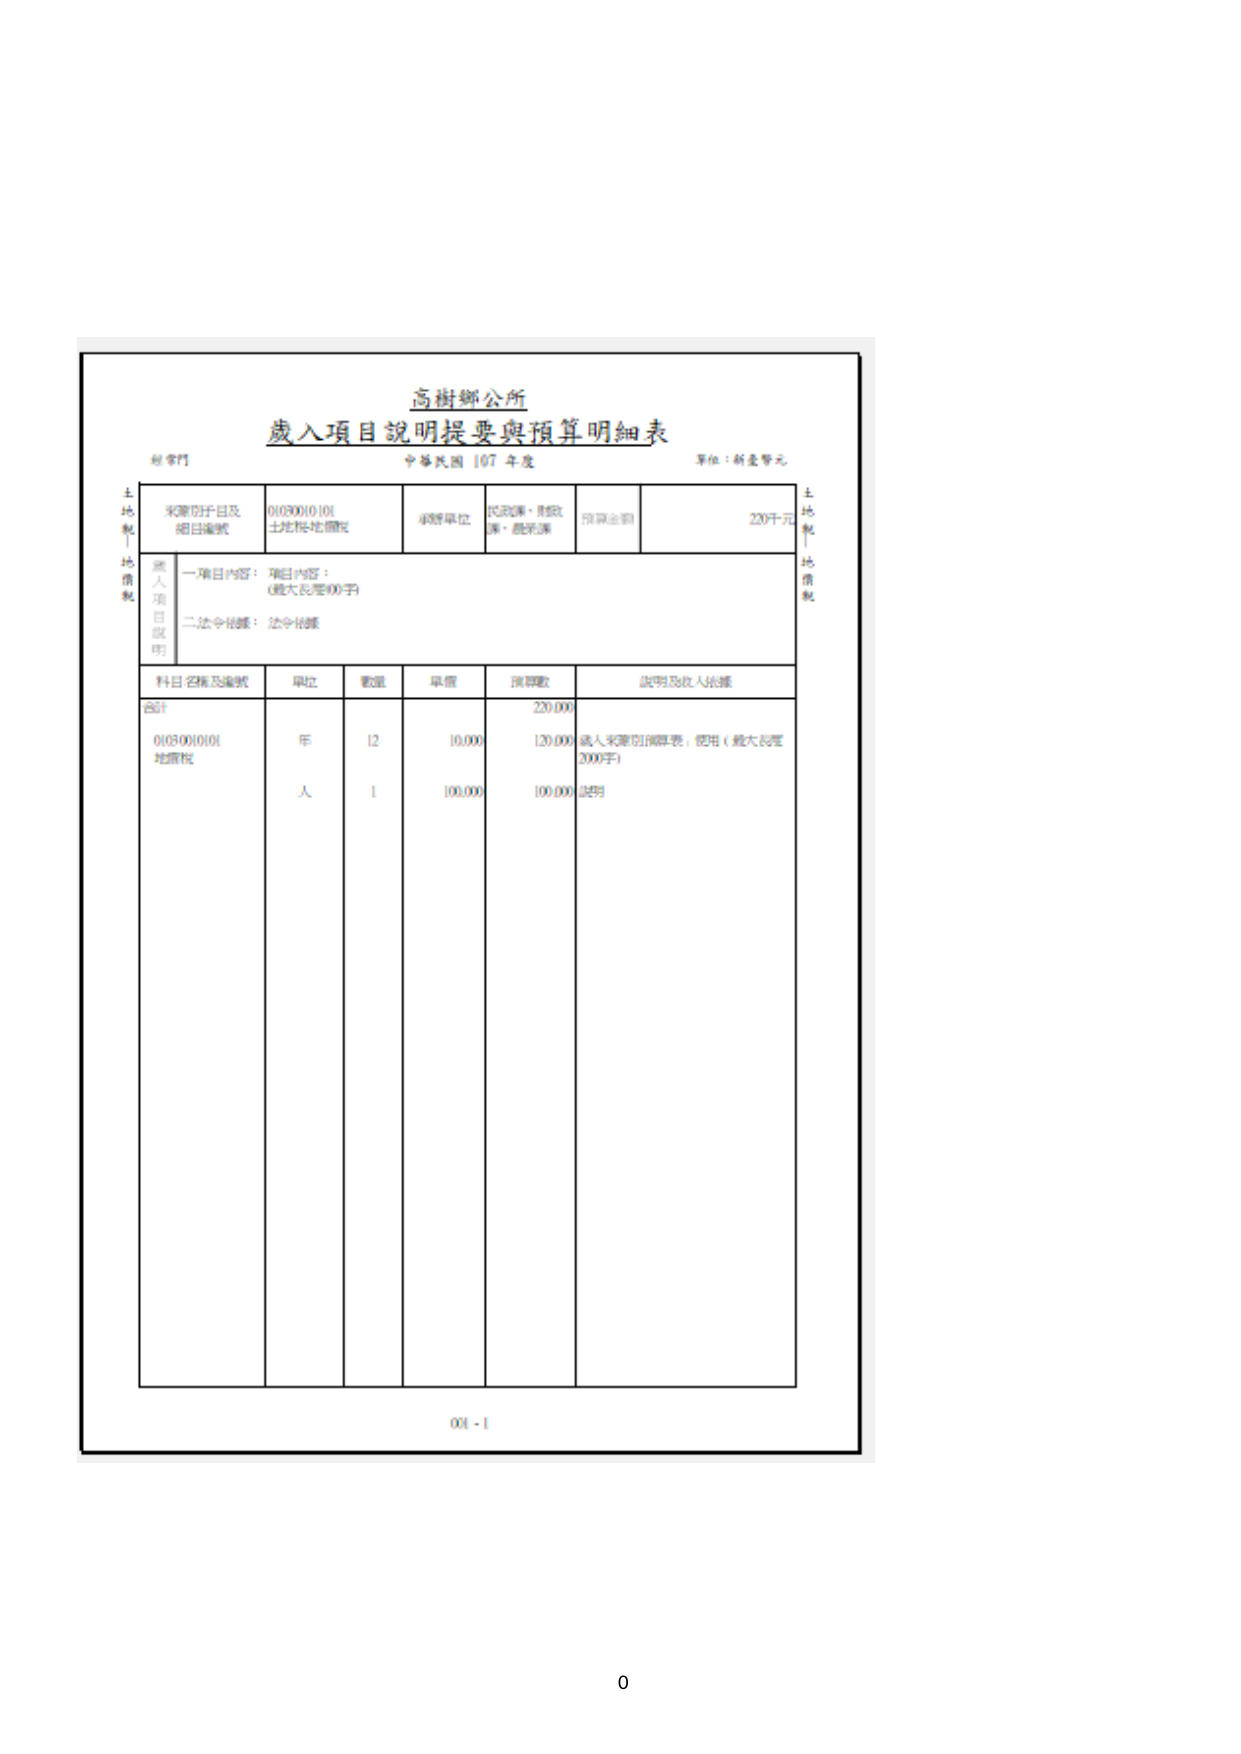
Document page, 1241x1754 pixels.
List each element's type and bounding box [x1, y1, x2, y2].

picture [76, 337, 876, 1463]
